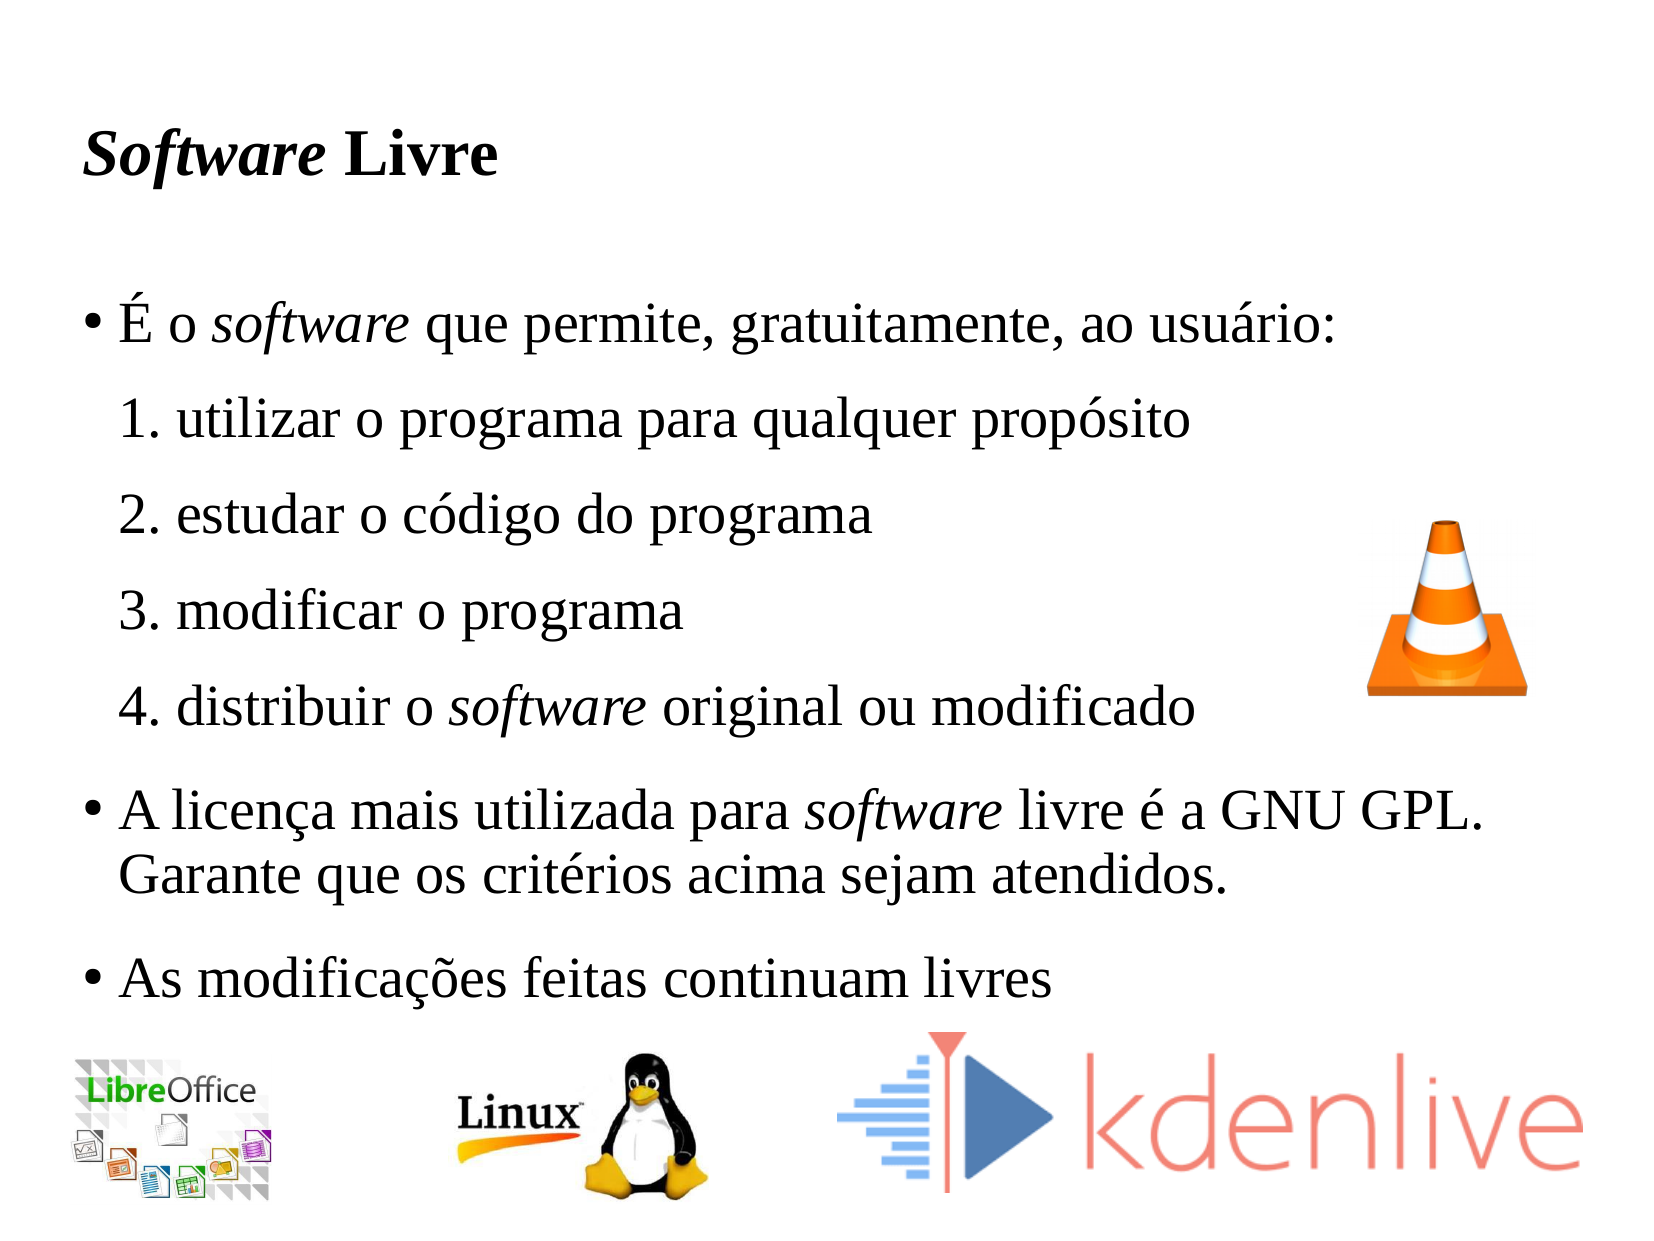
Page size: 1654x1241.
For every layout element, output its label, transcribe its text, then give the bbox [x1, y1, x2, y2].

list É o software que permite, gratuitamente, ao usuário: utilizar o programa para qualquer propósito estudar o código do programa modificar o programa distribuir o software original ou modificado A licença mais utilizada para software livre é a GNU GPL. Garante que os critérios acima sejam atendidos. As modificações feitas continuam livres [82, 290, 1571, 1111]
picture [448, 1051, 709, 1229]
picture [70, 1054, 272, 1205]
picture [1358, 519, 1536, 697]
title Software Livre [82, 49, 1571, 257]
picture [837, 1032, 1583, 1193]
